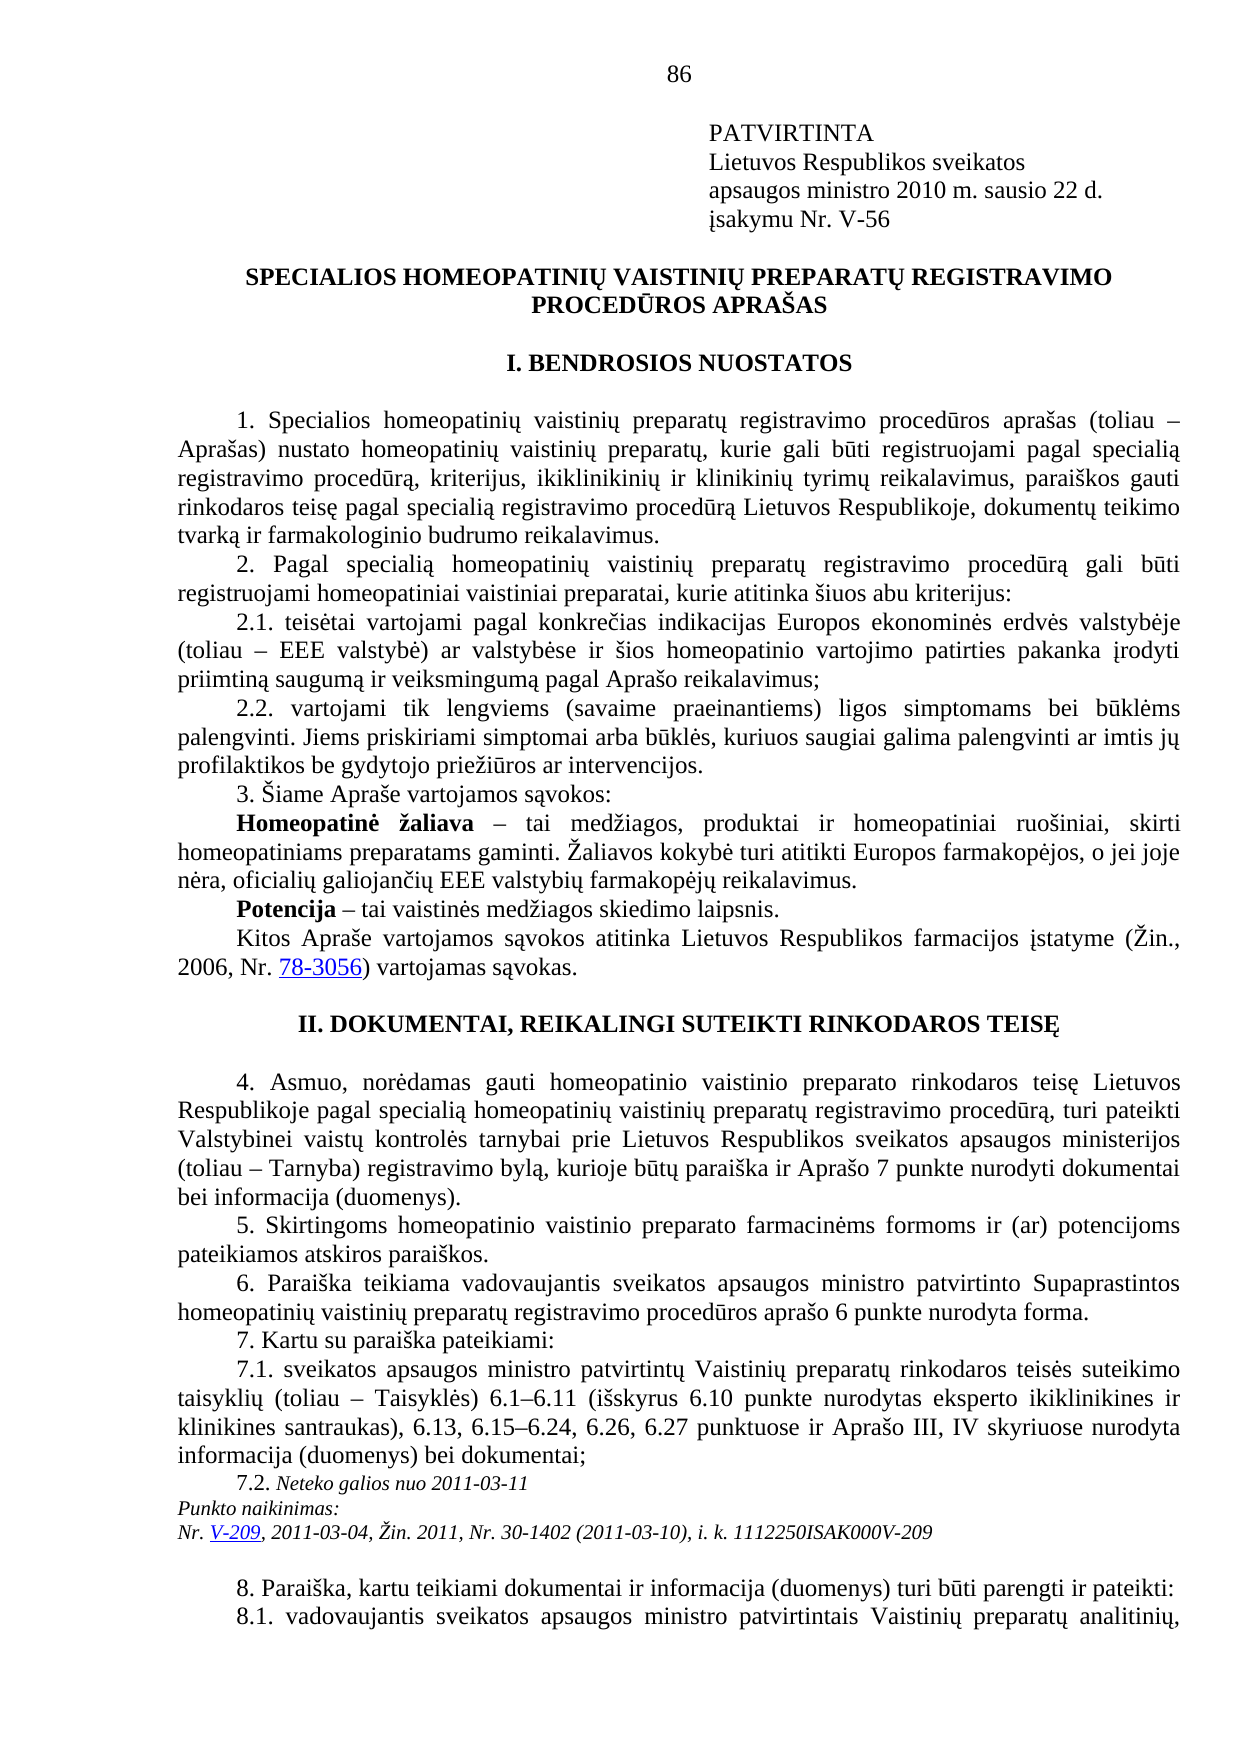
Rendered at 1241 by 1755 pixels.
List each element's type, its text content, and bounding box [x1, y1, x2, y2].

text Nr. V-209, 2011-03-04, Žin. 2011, Nr. 30-1402 (2011-03-10), i. k. 1112250ISAK000V-209 [177, 1520, 1181, 1544]
text PATVIRTINTA [709, 118, 1181, 147]
text 2.1. teisėtai vartojami pagal konkrečias indikacijas Europos ekonominės erdvės valstybėje (toliau – EEE valstybė) ar valstybėse ir šios homeopatinio vartojimo patirties pakanka įrodyti priimtiną saugumą ir veiksmingumą pagal Aprašo reikalavimus; [177, 607, 1181, 693]
text 8. Paraiška, kartu teikiami dokumentai ir informacija (duomenys) turi būti parengti ir pateikti: [177, 1573, 1181, 1601]
text 7.1. sveikatos apsaugos ministro patvirtintų Vaistinių preparatų rinkodaros teisės suteikimo taisyklių (toliau – Taisyklės) 6.1–6.11 (išskyrus 6.10 punkte nurodytas eksperto ikiklinikines ir klinikines santraukas), 6.13, 6.15–6.24, 6.26, 6.27 punktuose ir Aprašo III, IV skyriuose nurodyta informacija (duomenys) bei dokumentai; [177, 1354, 1181, 1469]
text apsaugos ministro 2010 m. sausio 22 d. [177, 176, 1181, 204]
text Kitos Apraše vartojamos sąvokos atitinka Lietuvos Respublikos farmacijos įstatyme (Žin., 2006, Nr. 78-3056) vartojamas sąvokas. [177, 923, 1181, 981]
text 7.2. Neteko galios nuo 2011-03-11 [177, 1469, 1181, 1496]
text 2.2. vartojami tik lengviems (savaime praeinantiems) ligos simptomams bei būklėms palengvinti. Jiems priskiriami simptomai arba būklės, kuriuos saugiai galima palengvinti ar imtis jų profilaktikos be gydytojo priežiūros ar intervencijos. [177, 693, 1181, 779]
text I. BENDROSIOS NUOSTATOS [177, 348, 1181, 377]
text Potencija – tai vaistinės medžiagos skiedimo laipsnis. [177, 894, 1181, 923]
text 3. Šiame Apraše vartojamos sąvokos: [177, 779, 1181, 808]
text Homeopatinė žaliava – tai medžiagos, produktai ir homeopatiniai ruošiniai, skirti homeopatiniams preparatams gaminti. Žaliavos kokybė turi atitikti Europos farmakopėjos, o jei joje nėra, oficialių galiojančių EEE valstybių farmakopėjų reikalavimus. [177, 808, 1181, 894]
text 1. Specialios homeopatinių vaistinių preparatų registravimo procedūros aprašas (toliau – Aprašas) nustato homeopatinių vaistinių preparatų, kurie gali būti registruojami pagal specialią registravimo procedūrą, kriterijus, ikiklinikinių ir klinikinių tyrimų reikalavimus, paraiškos gauti rinkodaros teisę pagal specialią registravimo procedūrą Lietuvos Respublikoje, dokumentų teikimo tvarką ir farmakologinio budrumo reikalavimus. [177, 406, 1181, 549]
text SPECIALIOS HOMEOPATINIŲ VAISTINIŲ PREPARATŲ REGISTRAVIMO PROCEDŪROS APRAŠAS [177, 262, 1181, 319]
text 7. Kartu su paraiška pateikiami: [177, 1326, 1181, 1354]
text įsakymu Nr. V-56 [177, 204, 1181, 233]
text 5. Skirtingoms homeopatinio vaistinio preparato farmacinėms formoms ir (ar) potencijoms pateikiamos atskiros paraiškos. [177, 1211, 1181, 1268]
text 6. Paraiška teikiama vadovaujantis sveikatos apsaugos ministro patvirtinto Supaprastintos homeopatinių vaistinių preparatų registravimo procedūros aprašo 6 punkte nurodyta forma. [177, 1268, 1181, 1326]
text Punkto naikinimas: [177, 1496, 1181, 1520]
text 8.1. vadovaujantis sveikatos apsaugos ministro patvirtintais Vaistinių preparatų analitinių, [177, 1601, 1181, 1630]
text 2. Pagal specialią homeopatinių vaistinių preparatų registravimo procedūrą gali būti registruojami homeopatiniai vaistiniai preparatai, kurie atitinka šiuos abu kriterijus: [177, 549, 1181, 607]
text Lietuvos Respublikos sveikatos [177, 147, 1181, 176]
text II. DOKUMENTAI, REIKALINGI SUTEIKTI RINKODAROS TEISĘ [177, 1009, 1181, 1038]
text 4. Asmuo, norėdamas gauti homeopatinio vaistinio preparato rinkodaros teisę Lietuvos Respublikoje pagal specialią homeopatinių vaistinių preparatų registravimo procedūrą, turi pateikti Valstybinei vaistų kontrolės tarnybai prie Lietuvos Respublikos sveikatos apsaugos ministerijos (toliau – Tarnyba) registravimo bylą, kurioje būtų paraiška ir Aprašo 7 punkte nurodyti dokumentai bei informacija (duomenys). [177, 1067, 1181, 1211]
